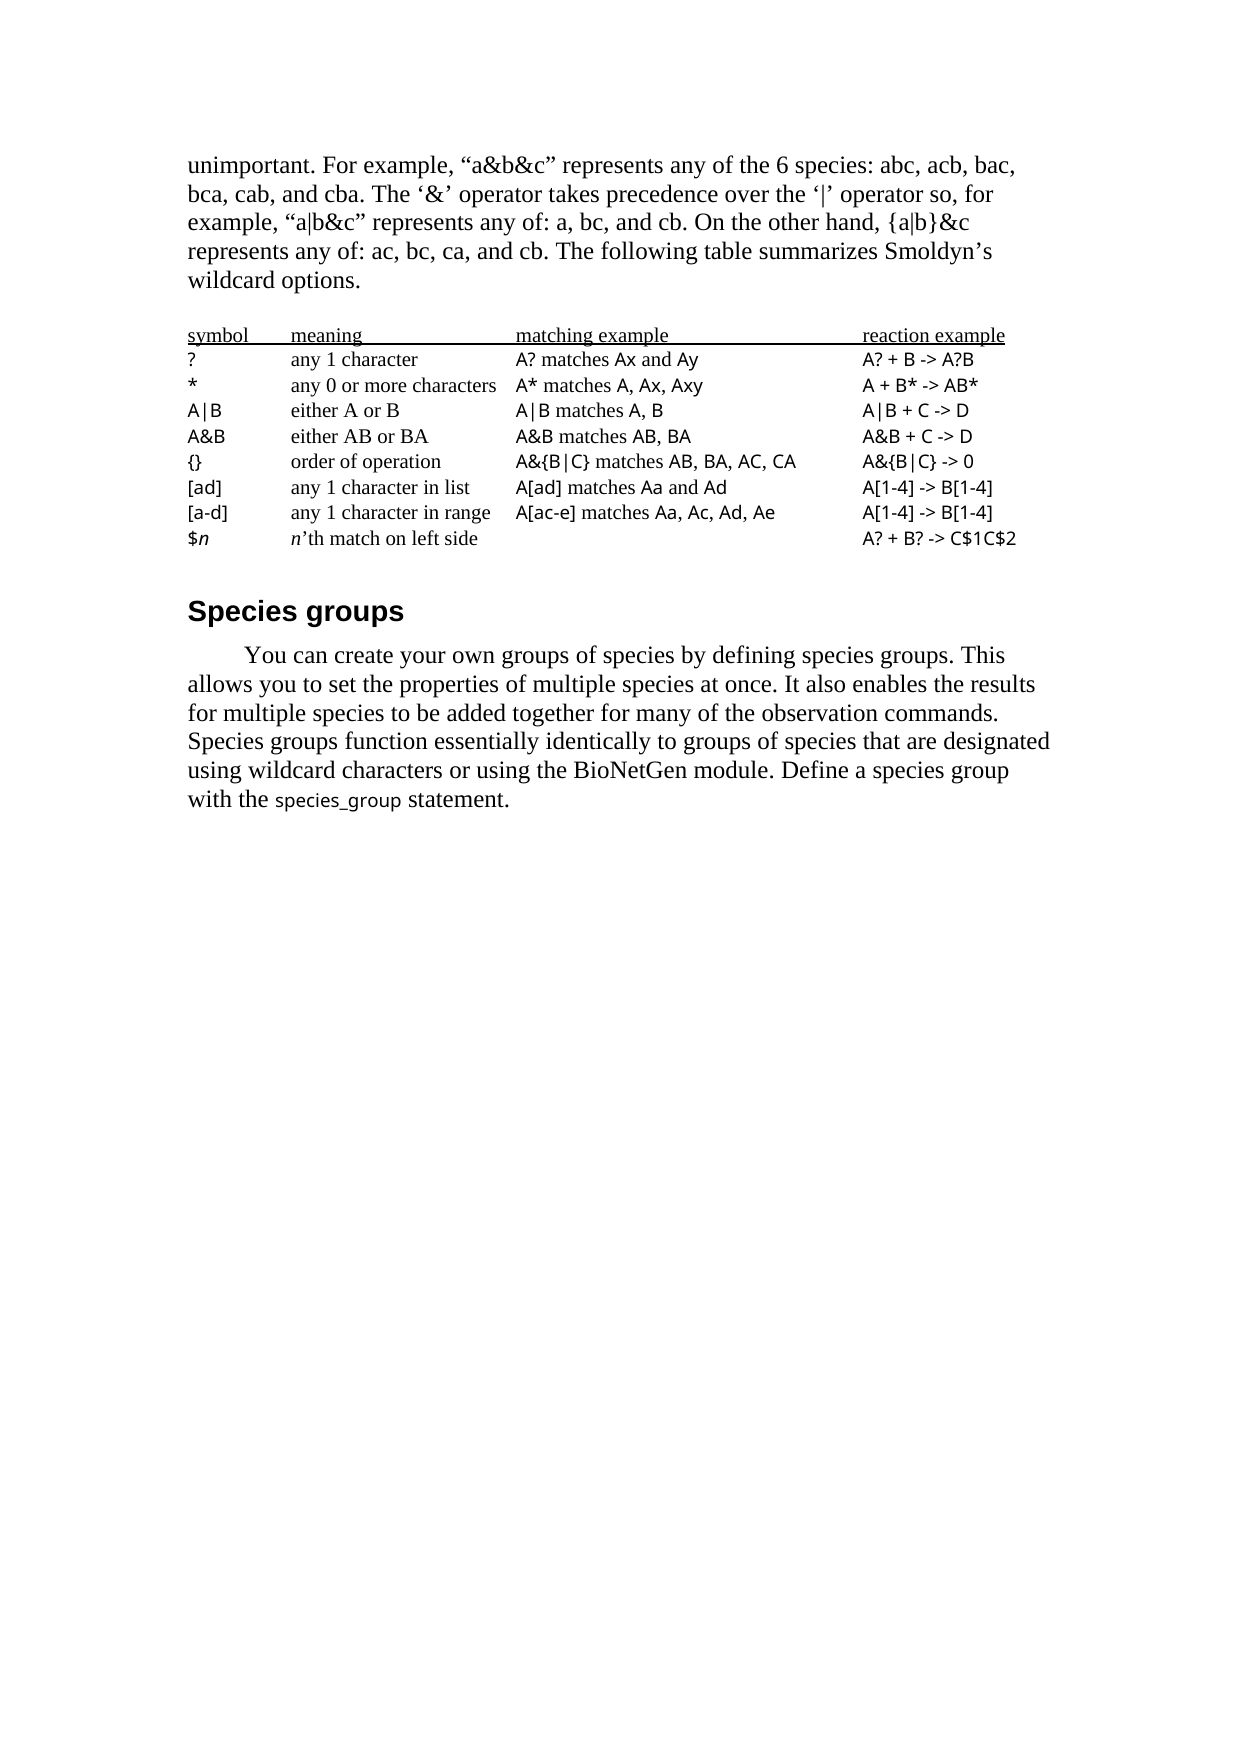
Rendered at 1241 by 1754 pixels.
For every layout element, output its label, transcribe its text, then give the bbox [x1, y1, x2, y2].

text [a-d] any 1 character in range A[ac-e] matches Aa, Ac, Ad, Ae A[1-4] -> B[1-4] [187, 500, 1053, 525]
text A&B either AB or BA A&B matches AB, BA A&B + C -> D [187, 423, 1053, 449]
text $n n’th match on left side A? + B? -> C$1C$2 [187, 525, 1053, 551]
text * any 0 or more characters A* matches A, Ax, Axy A + B* -> AB* [187, 372, 1053, 398]
text You can create your own groups of species by defining species groups. This allows you to set the properties of multiple species at once. It also enables the results for multiple species to be added together for many of the observation commands. Species groups function essentially identically to groups of species that are designated using wildcard characters or using the BioNetGen module. Define a species group with the species_group statement. [187, 640, 1053, 813]
text [ad] any 1 character in list A[ad] matches Aa and Ad A[1-4] -> B[1-4] [187, 474, 1053, 500]
text A|B either A or B A|B matches A, B A|B + C -> D [187, 398, 1053, 423]
text unimportant. For example, “a&b&c” represents any of the 6 species: abc, acb, bac, bca, cab, and cba. The ‘&’ operator takes precedence over the ‘|’ operator so, for example, “a|b&c” represents any of: a, bc, and cb. On the other hand, {a|b}&c represents any of: ac, bc, ca, and cb. The following table summarizes Smoldyn’s wildcard options. [187, 150, 1053, 294]
text symbol meaning matching example reaction example [187, 322, 1053, 347]
text ? any 1 character A? matches Ax and Ay A? + B -> A?B [187, 347, 1053, 372]
subtitle Species groups [187, 594, 1053, 628]
text {} order of operation A&{B|C} matches AB, BA, AC, CA A&{B|C} -> 0 [187, 449, 1053, 474]
